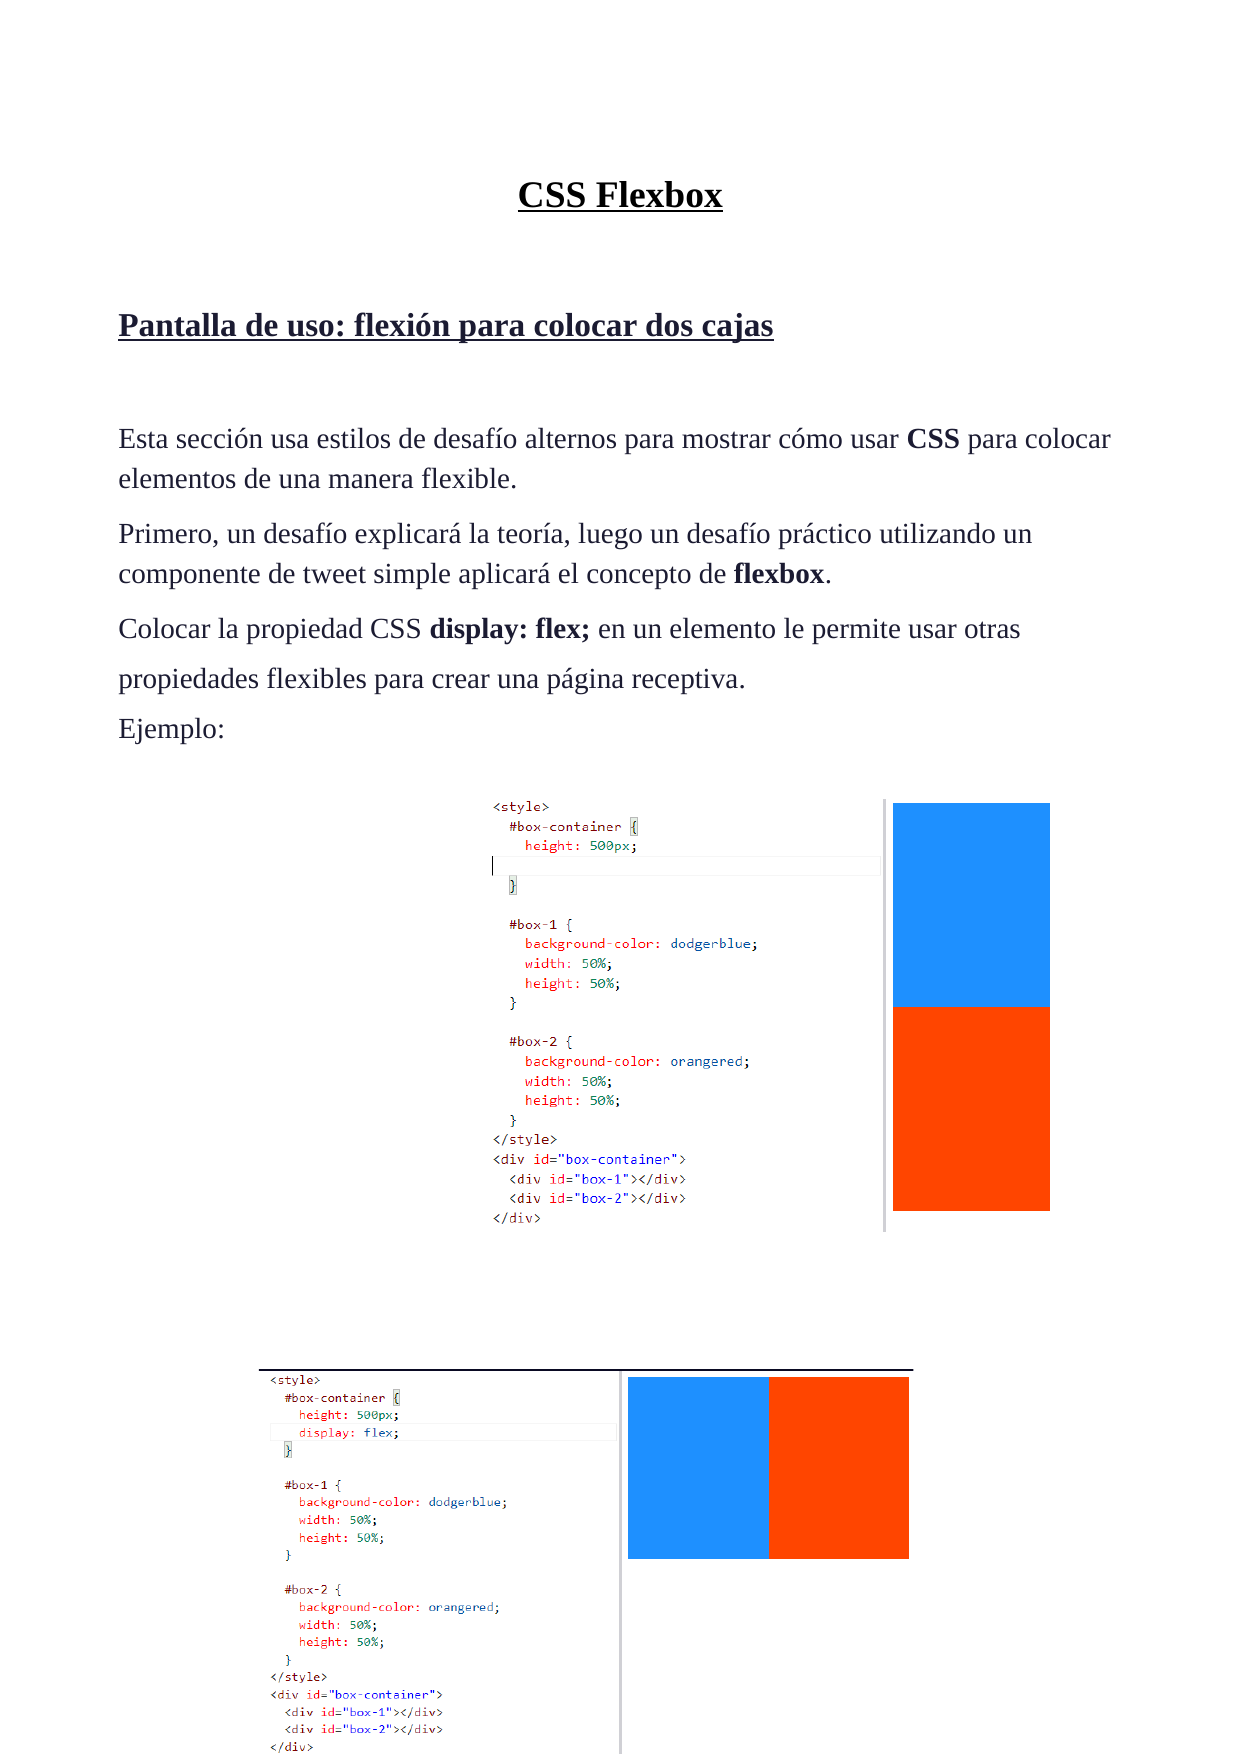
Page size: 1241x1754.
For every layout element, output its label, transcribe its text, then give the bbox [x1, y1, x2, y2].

text CSS Flexbox [118, 173, 1122, 216]
text Esta sección usa estilos de desafío alternos para mostrar cómo usar CSS para colocar elementos de una manera flexible. [118, 421, 1122, 494]
picture [482, 799, 1213, 1232]
picture [258, 1369, 914, 1754]
text Primero, un desafío explicará la teoría, luego un desafío práctico utilizando un componente de tweet simple aplicará el concepto de flexbox. [118, 516, 1122, 589]
text Pantalla de uso: flexión para colocar dos cajas [118, 305, 1122, 344]
text Colocar la propiedad CSS display: flex; en un elemento le permite usar otras propiedades flexibles para crear una página receptiva. [118, 611, 1122, 694]
text Ejemplo: [118, 711, 1122, 745]
